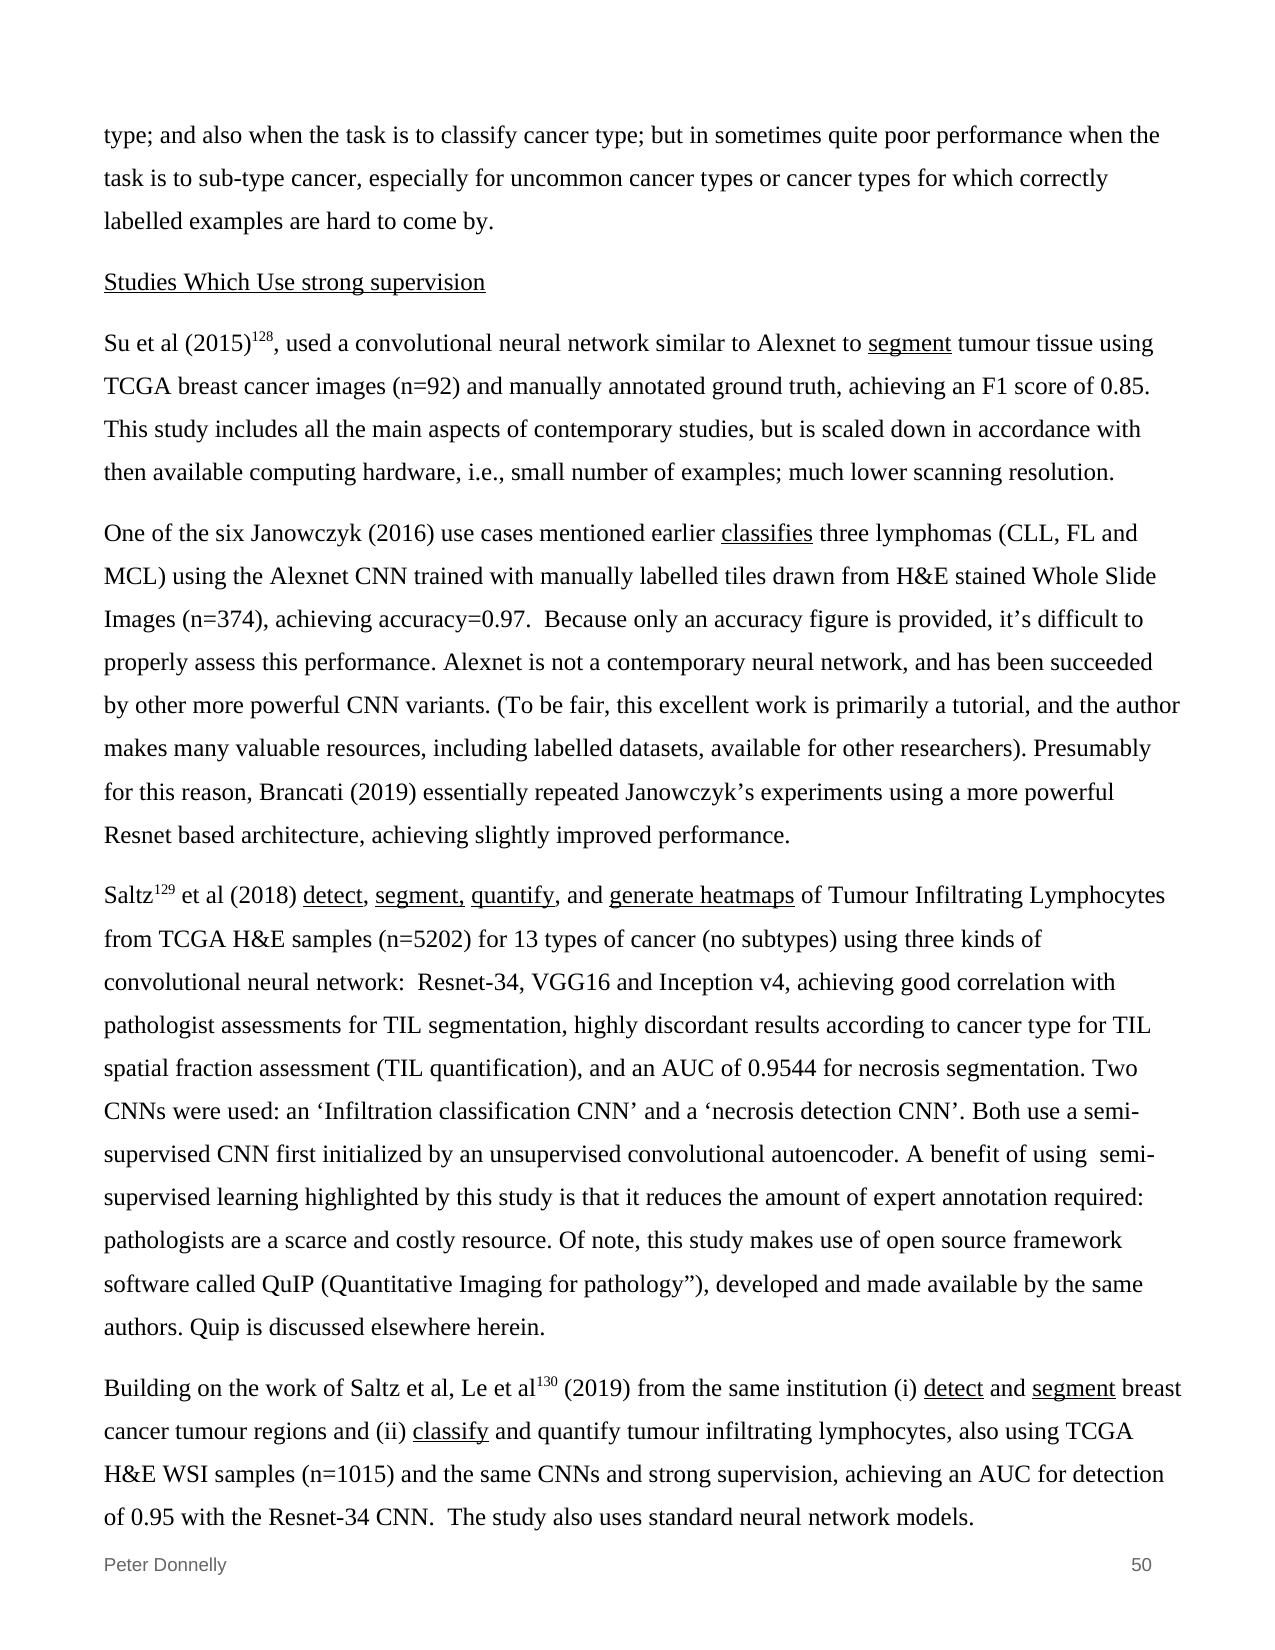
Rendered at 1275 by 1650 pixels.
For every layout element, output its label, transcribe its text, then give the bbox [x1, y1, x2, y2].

text Studies Which Use strong supervision [103, 267, 1181, 296]
text type; and also when the task is to classify cancer type; but in sometimes quite poor performance when the task is to sub-type cancer, especially for uncommon cancer types or cancer types for which correctly labelled examples are hard to come by. [103, 120, 1181, 235]
text Building on the work of Saltz et al, Le et al (2019) from the same institution (i) detect and segment breast cancer tumour regions and (ii) classify and quantify tumour infiltrating lymphocytes, also using TCGA H&E WSI samples (n=1015) and the same CNNs and strong supervision, achieving an AUC for detection of 0.95 with the Resnet-34 CNN. The study also uses standard neural network models. [103, 1373, 1181, 1531]
text One of the six Janowczyk (2016) use cases mentioned earlier classifies three lymphomas (CLL, FL and MCL) using the Alexnet CNN trained with manually labelled tiles drawn from H&E stained Whole Slide Images (n=374), achieving accuracy=0.97. Because only an accuracy figure is provided, it’s difficult to properly assess this performance. Alexnet is not a contemporary neural network, and has been succeeded by other more powerful CNN variants. (To be fair, this excellent work is primarily a tutorial, and the author makes many valuable resources, including labelled datasets, available for other researchers). Presumably for this reason, Brancati (2019) essentially repeated Janowczyk’s experiments using a more powerful Resnet based architecture, achieving slightly improved performance. [103, 518, 1181, 848]
text Saltz et al (2018) detect, segment, quantify, and generate heatmaps of Tumour Infiltrating Lymphocytes from TCGA H&E samples (n=5202) for 13 types of cancer (no subtypes) using three kinds of convolutional neural network: Resnet-34, VGG16 and Inception v4, achieving good correlation with pathologist assessments for TIL segmentation, highly discordant results according to cancer type for TIL spatial fraction assessment (TIL quantification), and an AUC of 0.9544 for necrosis segmentation. Two CNNs were used: an ‘Infiltration classification CNN’ and a ‘necrosis detection CNN’. Both use a semi-supervised CNN first initialized by an unsupervised convolutional autoencoder. A benefit of using semi-supervised learning highlighted by this study is that it reduces the amount of expert annotation required: pathologists are a scarce and costly resource. Of note, this study makes use of open source framework software called QuIP (Quantitative Imaging for pathology”), developed and made available by the same authors. Quip is discussed elsewhere herein. [103, 881, 1181, 1341]
text Su et al (2015), used a convolutional neural network similar to Alexnet to segment tumour tissue using TCGA breast cancer images (n=92) and manually annotated ground truth, achieving an F1 score of 0.85. This study includes all the main aspects of contemporary studies, but is scaled down in accordance with then available computing hardware, i.e., small number of examples; much lower scanning resolution. [103, 328, 1181, 486]
